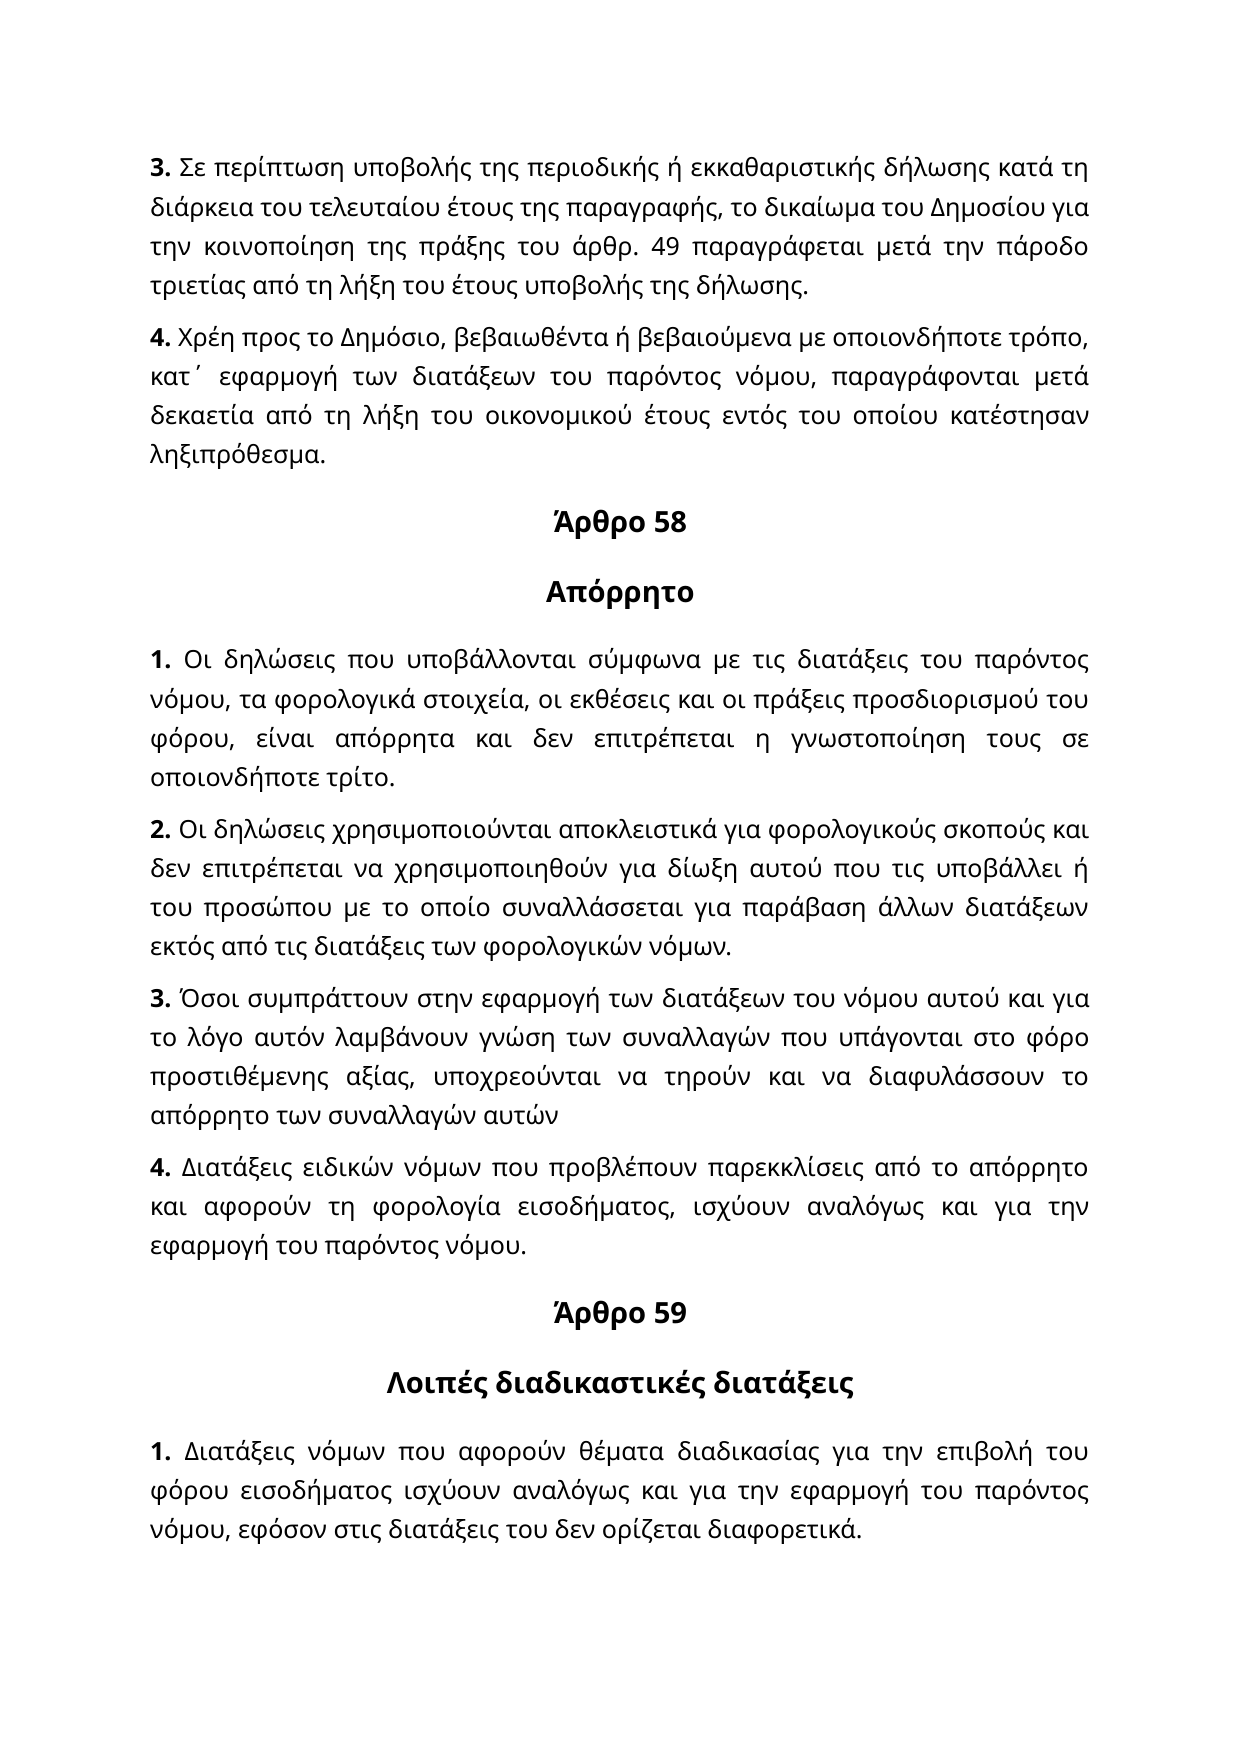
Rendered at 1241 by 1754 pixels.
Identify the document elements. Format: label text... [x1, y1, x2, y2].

text 3. Σε περίπτωση υποβολής της περιοδικής ή εκκαθαριστικής δήλωσης κατά τη διάρκεια του τελευταίου έτους της παραγραφής, το δικαίωμα του Δημοσίου για την κοινοποίηση της πράξης του άρθρ. 49 παραγράφεται μετά την πάροδο τριετίας από τη λήξη του έτους υποβολής της δήλωσης. [150, 150, 1090, 302]
text 4. Χρέη προς το Δημόσιο, βεβαιωθέντα ή βεβαιούμενα με οποιονδήποτε τρόπο, κατ΄ εφαρμογή των διατάξεων του παρόντος νόμου, παραγράφονται μετά δεκαετία από τη λήξη του οικονομικού έτους εντός του οποίου κατέστησαν ληξιπρόθεσμα. [150, 319, 1090, 471]
subtitle Άρθρο 59 [150, 1292, 1090, 1332]
subtitle Άρθρο 58 [150, 501, 1090, 541]
text 3. Όσοι συμπράττουν στην εφαρμογή των διατάξεων του νόμου αυτού και για το λόγο αυτόν λαμβάνουν γνώση των συναλλαγών που υπάγονται στο φόρο προστιθέμενης αξίας, υποχρεούνται να τηρούν και να διαφυλάσσουν το απόρρητο των συναλλαγών αυτών [150, 980, 1090, 1132]
text 1. Οι δηλώσεις που υποβάλλονται σύμφωνα με τις διατάξεις του παρόντος νόμου, τα φορολογικά στοιχεία, οι εκθέσεις και οι πράξεις προσδιορισμού του φόρου, είναι απόρρητα και δεν επιτρέπεται η γνωστοποίηση τους σε οποιονδήποτε τρίτο. [150, 642, 1090, 794]
text 1. Διατάξεις νόμων που αφορούν θέματα διαδικασίας για την επιβολή του φόρου εισοδήματος ισχύουν αναλόγως και για την εφαρμογή του παρόντος νόμου, εφόσον στις διατάξεις του δεν ορίζεται διαφορετικά. [150, 1433, 1090, 1546]
text 2. Οι δηλώσεις χρησιμοποιούνται αποκλειστικά για φορολογικούς σκοπούς και δεν επιτρέπεται να χρησιμοποιηθούν για δίωξη αυτού που τις υποβάλλει ή του προσώπου με το οποίο συναλλάσσεται για παράβαση άλλων διατάξεων εκτός από τις διατάξεις των φορολογικών νόμων. [150, 811, 1090, 963]
subtitle Λοιπές διαδικαστικές διατάξεις [150, 1363, 1090, 1402]
subtitle Απόρρητο [150, 571, 1090, 611]
text 4. Διατάξεις ειδικών νόμων που προβλέπουν παρεκκλίσεις από το απόρρητο και αφορούν τη φορολογία εισοδήματος, ισχύουν αναλόγως και για την εφαρμογή του παρόντος νόμου. [150, 1149, 1090, 1262]
